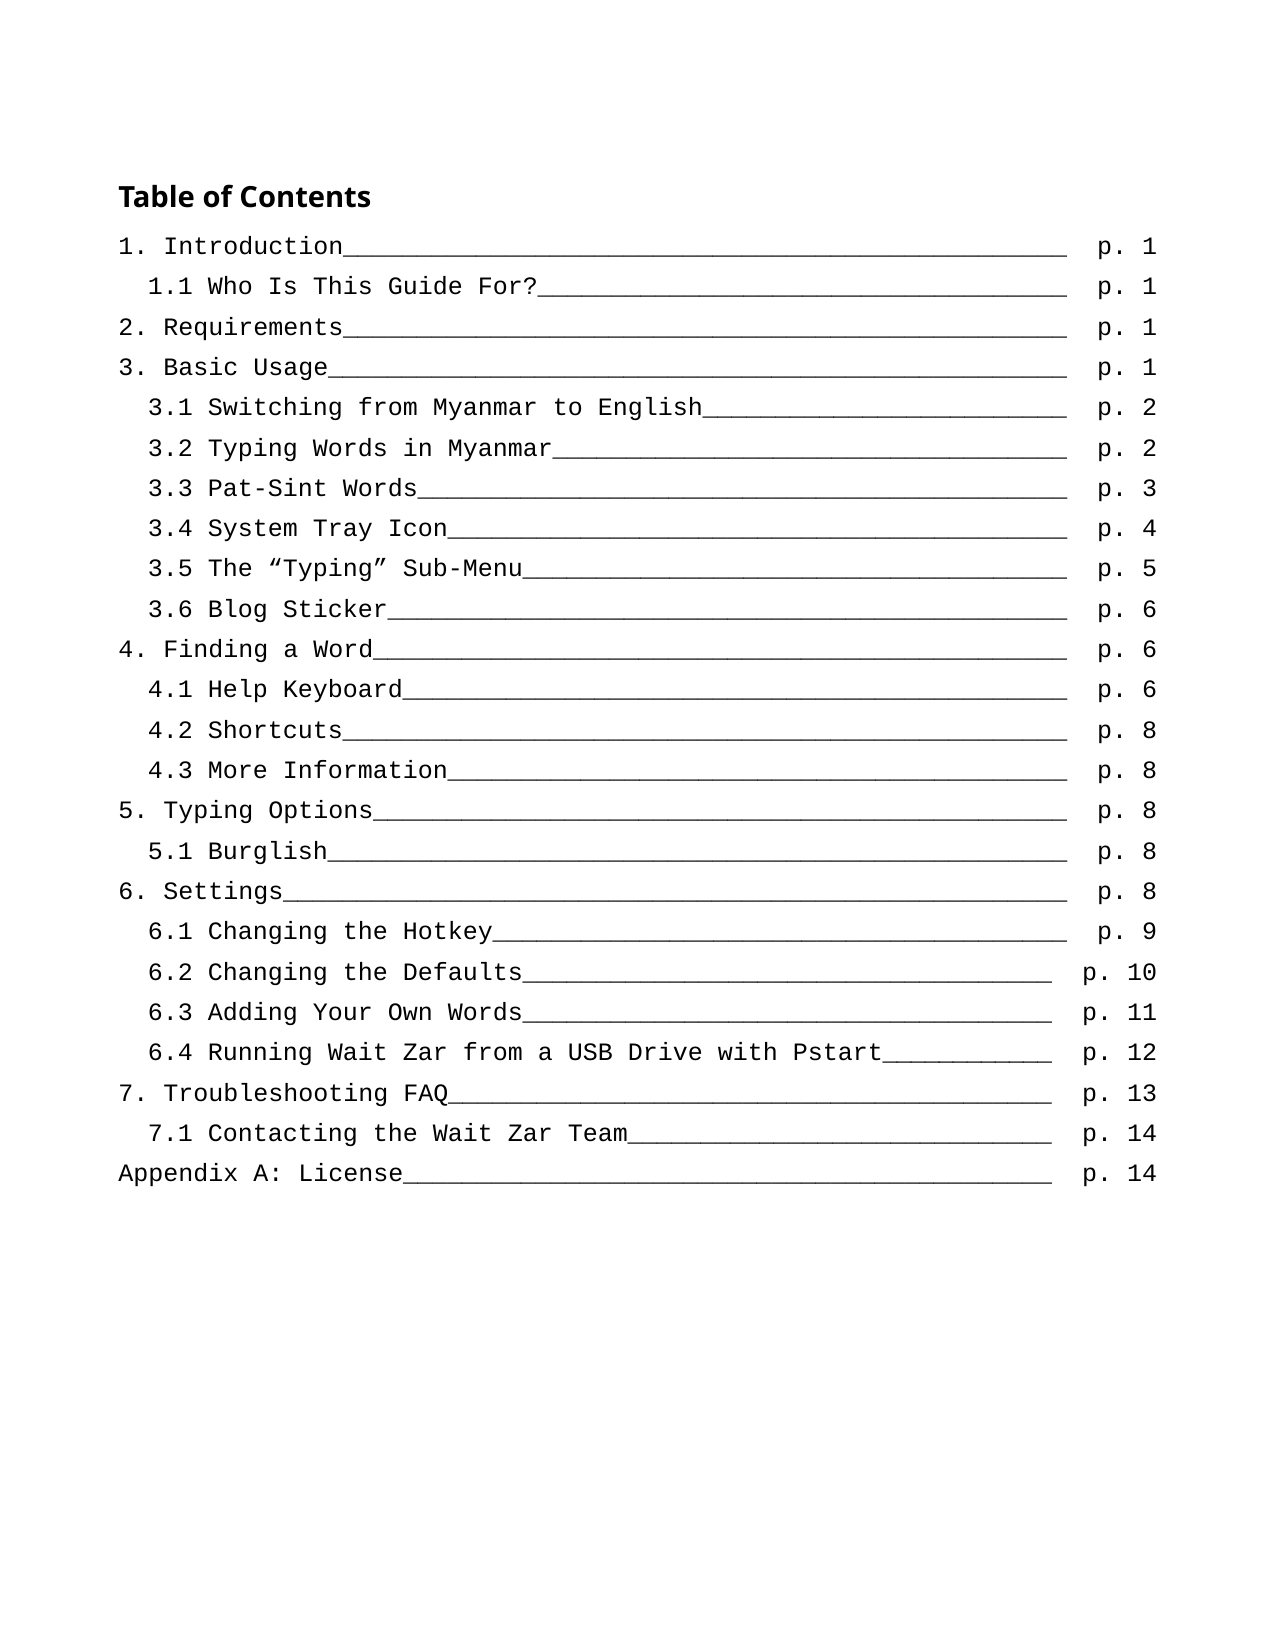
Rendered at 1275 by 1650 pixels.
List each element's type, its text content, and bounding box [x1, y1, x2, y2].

text 6.3 Adding Your Own Words p. 11 [148, 999, 1157, 1028]
text 3.4 System Tray Icon p. 4 [148, 516, 1157, 544]
text 3.2 Typing Words in Myanmar p. 2 [148, 435, 1157, 463]
text 6.4 Running Wait Zar from a USB Drive with Pstart p. 12 [148, 1040, 1157, 1068]
text 7.1 Contacting the Wait Zar Team p. 14 [148, 1120, 1157, 1149]
text 1.1 Who Is This Guide For? p. 1 [148, 274, 1157, 302]
text 6. Settings p. 8 [118, 878, 1157, 907]
text 7. Troubleshooting FAQ p. 13 [118, 1080, 1157, 1108]
text 3.6 Blog Sticker p. 6 [148, 596, 1157, 625]
text 3.1 Switching from Myanmar to English p. 2 [148, 395, 1157, 423]
text 5. Typing Options p. 8 [118, 798, 1157, 826]
text Appendix A: License p. 14 [118, 1161, 1157, 1189]
text 4.1 Help Keyboard p. 6 [148, 677, 1157, 705]
subtitle Table of Contents [118, 176, 1157, 216]
text 3.5 The “Typing” Sub-Menu p. 5 [148, 556, 1157, 584]
text 1. Introduction p. 1 [118, 233, 1157, 262]
text 4.2 Shortcuts p. 8 [148, 717, 1157, 746]
text 3. Basic Usage p. 1 [118, 354, 1157, 383]
text 5.1 Burglish p. 8 [148, 838, 1157, 867]
text 4.3 More Information p. 8 [148, 758, 1157, 786]
text 2. Requirements p. 1 [118, 314, 1157, 342]
text 6.1 Changing the Hotkey p. 9 [148, 919, 1157, 947]
text 6.2 Changing the Defaults p. 10 [148, 959, 1157, 987]
text 3.3 Pat-Sint Words p. 3 [148, 475, 1157, 504]
text 4. Finding a Word p. 6 [118, 637, 1157, 665]
